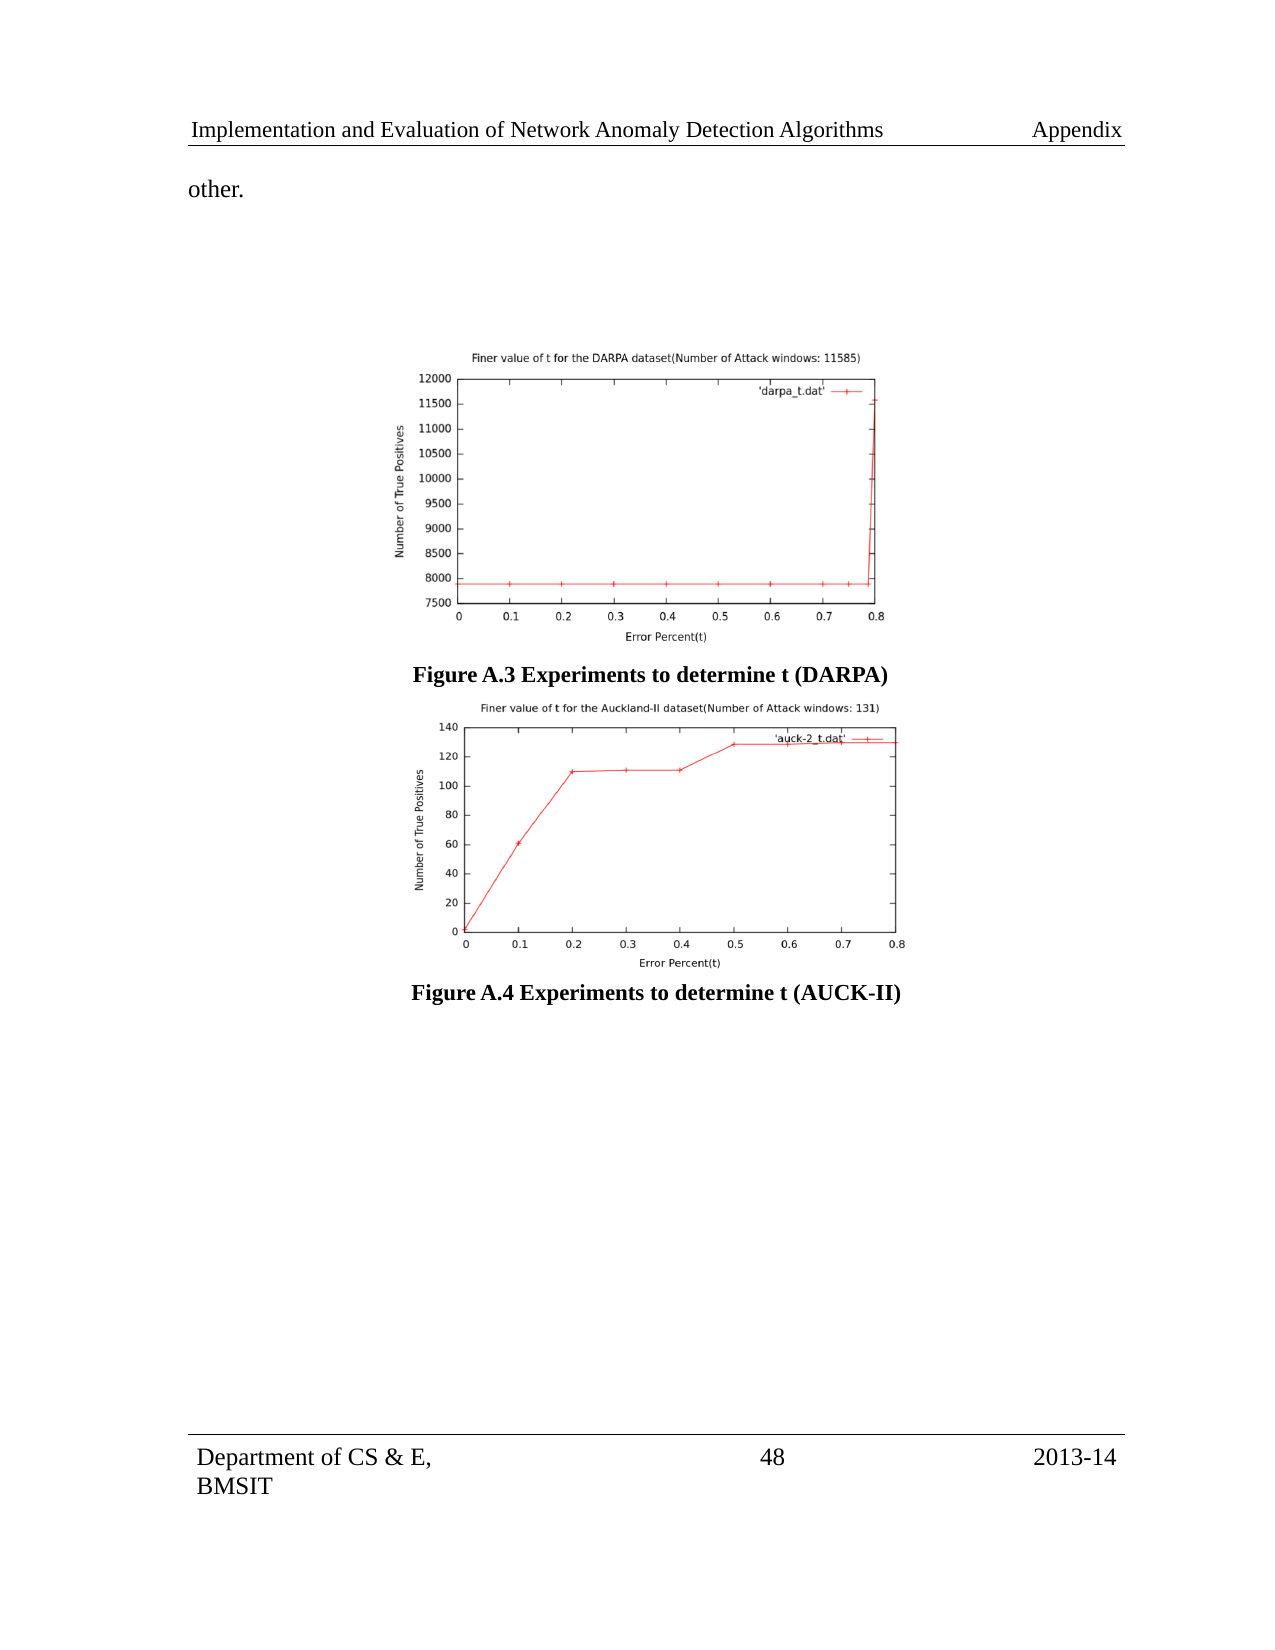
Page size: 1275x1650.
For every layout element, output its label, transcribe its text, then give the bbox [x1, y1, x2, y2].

text Figure A.3 Experiments to determine t (DARPA) [188, 661, 1125, 687]
text Figure A.4 Experiments to determine t (AUCK-II) [188, 979, 1125, 1005]
text other. [188, 174, 1125, 203]
picture [389, 349, 889, 645]
picture [398, 698, 910, 975]
